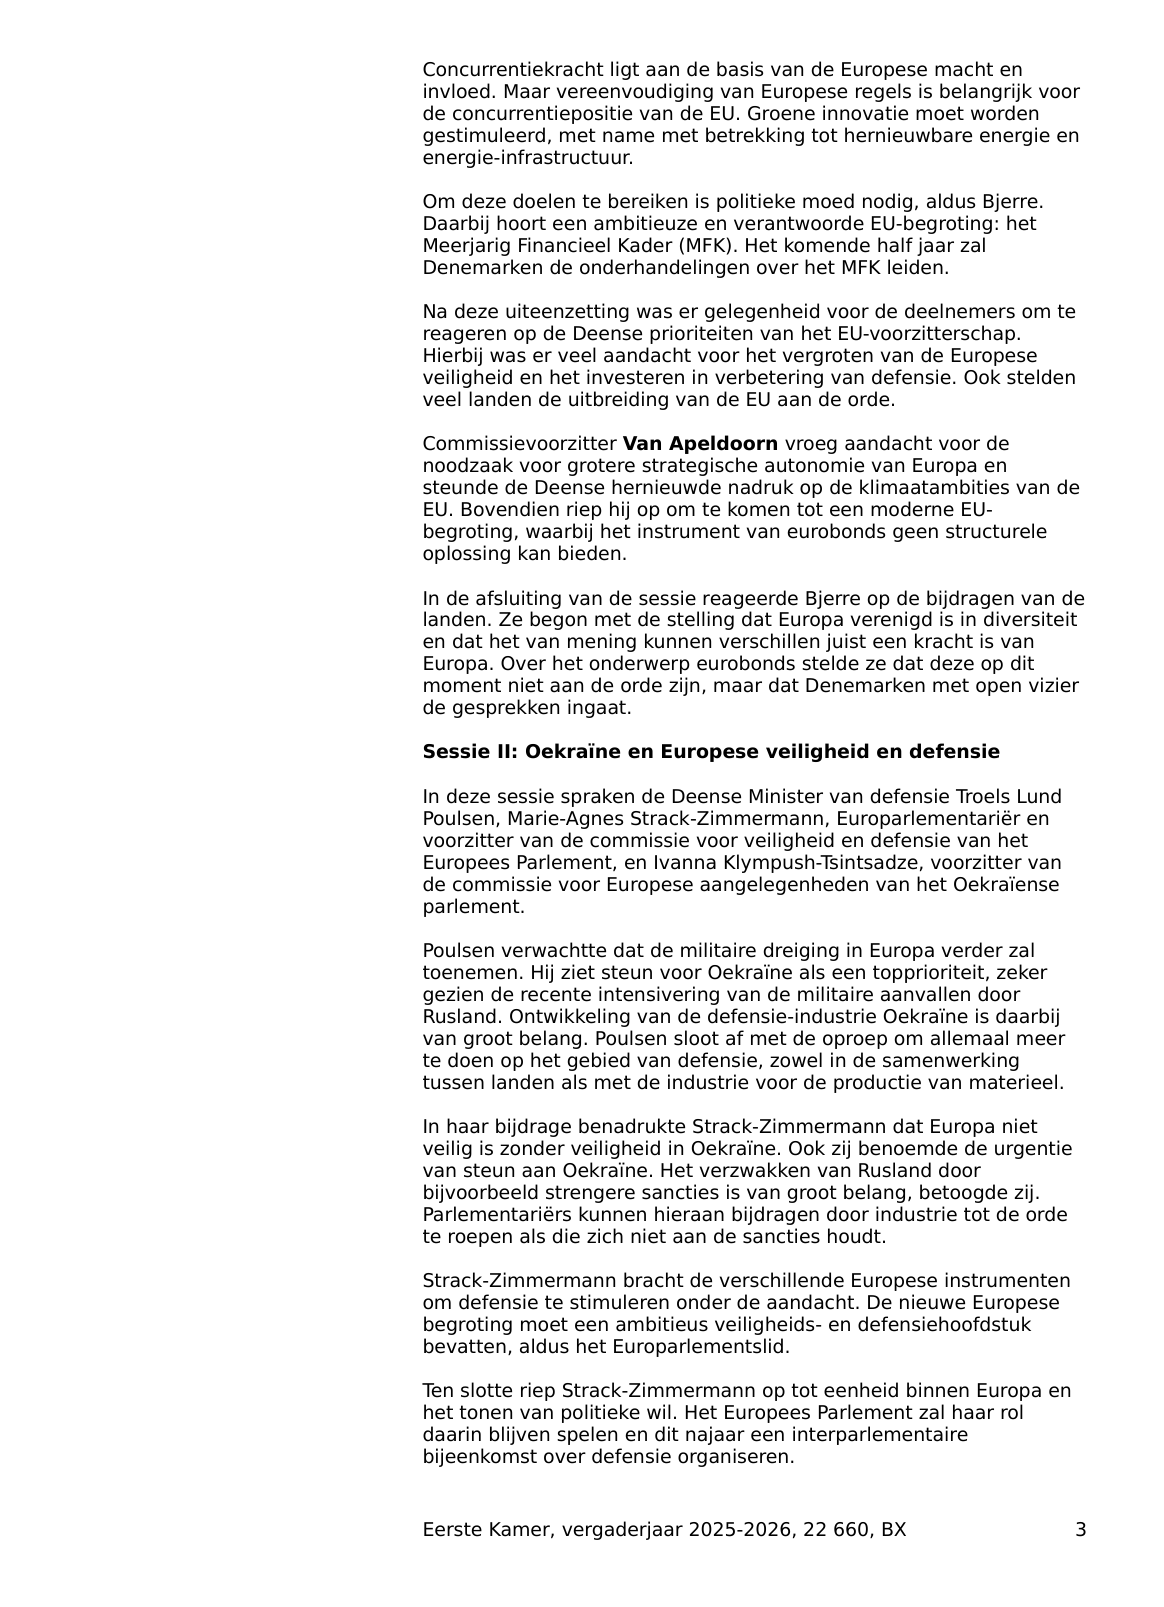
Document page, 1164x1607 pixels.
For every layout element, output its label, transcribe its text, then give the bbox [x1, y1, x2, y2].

text Concurrentiekracht ligt aan de basis van de Europese macht en invloed. Maar vereenvoudiging van Europese regels is belangrijk voor de concurrentiepositie van de EU. Groene innovatie moet worden gestimuleerd, met name met betrekking tot hernieuwbare energie en energie-infrastructuur. [422, 59, 1087, 169]
text Strack-Zimmermann bracht de verschillende Europese instrumenten om defensie te stimuleren onder de aandacht. De nieuwe Europese begroting moet een ambitieus veiligheids- en defensiehoofdstuk bevatten, aldus het Europarlementslid. [422, 1270, 1087, 1358]
text In de afsluiting van de sessie reageerde Bjerre op de bijdragen van de landen. Ze begon met de stelling dat Europa verenigd is in diversiteit en dat het van mening kunnen verschillen juist een kracht is van Europa. Over het onderwerp eurobonds stelde ze dat deze op dit moment niet aan de orde zijn, maar dat Denemarken met open vizier de gesprekken ingaat. [422, 587, 1087, 719]
text Poulsen verwachtte dat de militaire dreiging in Europa verder zal toenemen. Hij ziet steun voor Oekraïne als een topprioriteit, zeker gezien de recente intensivering van de militaire aanvallen door Rusland. Ontwikkeling van de defensie-industrie Oekraïne is daarbij van groot belang. Poulsen sloot af met de oproep om allemaal meer te doen op het gebied van defensie, zowel in de samenwerking tussen landen als met de industrie voor de productie van materieel. [422, 940, 1087, 1093]
text In haar bijdrage benadrukte Strack-Zimmermann dat Europa niet veilig is zonder veiligheid in Oekraïne. Ook zij benoemde de urgentie van steun aan Oekraïne. Het verzwakken van Rusland door bijvoorbeeld strengere sancties is van groot belang, betoogde zij. Parlementariërs kunnen hieraan bijdragen door industrie tot de orde te roepen als die zich niet aan de sancties houdt. [422, 1116, 1087, 1248]
text Commissievoorzitter Van Apeldoorn vroeg aandacht voor de noodzaak voor grotere strategische autonomie van Europa en steunde de Deense hernieuwde nadruk op de klimaatambities van de EU. Bovendien riep hij op om te komen tot een moderne EU-begroting, waarbij het instrument van eurobonds geen structurele oplossing kan bieden. [422, 433, 1087, 565]
text Na deze uiteenzetting was er gelegenheid voor de deelnemers om te reageren op de Deense prioriteiten van het EU-voorzitterschap. Hierbij was er veel aandacht voor het vergroten van de Europese veiligheid en het investeren in verbetering van defensie. Ook stelden veel landen de uitbreiding van de EU aan de orde. [422, 301, 1087, 411]
text Ten slotte riep Strack-Zimmermann op tot eenheid binnen Europa en het tonen van politieke wil. Het Europees Parlement zal haar rol daarin blijven spelen en dit najaar een interparlementaire bijeenkomst over defensie organiseren. [422, 1380, 1087, 1468]
text In deze sessie spraken de Deense Minister van defensie Troels Lund Poulsen, Marie-Agnes Strack-Zimmermann, Europarlementariër en voorzitter van de commissie voor veiligheid en defensie van het Europees Parlement, en Ivanna Klympush-Tsintsadze, voorzitter van de commissie voor Europese aangelegenheden van het Oekraïense parlement. [422, 786, 1087, 917]
subtitle Sessie II: Oekraïne en Europese veiligheid en defensie [422, 741, 1087, 763]
text Om deze doelen te bereiken is politieke moed nodig, aldus Bjerre. Daarbij hoort een ambitieuze en verantwoorde EU-begroting: het Meerjarig Financieel Kader (MFK). Het komende half jaar zal Denemarken de onderhandelingen over het MFK leiden. [422, 191, 1087, 279]
